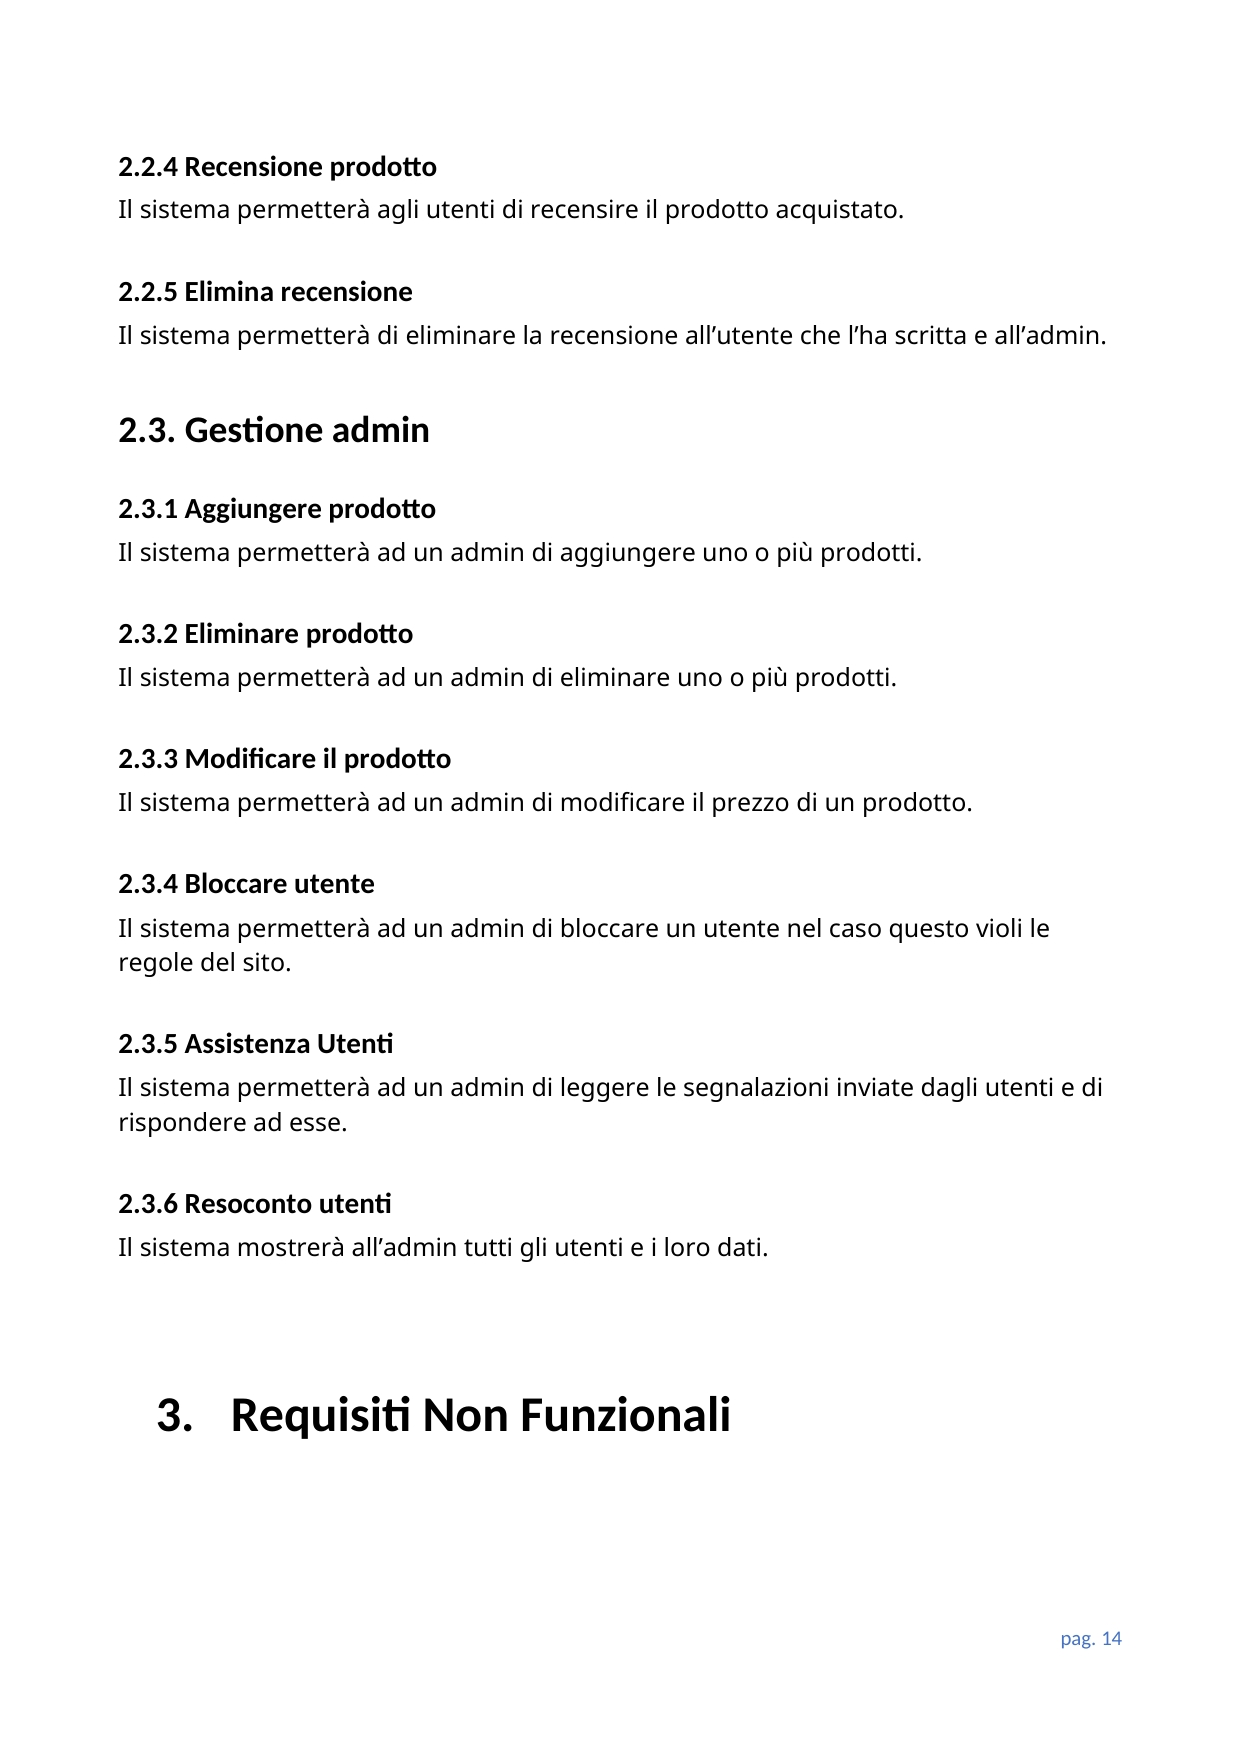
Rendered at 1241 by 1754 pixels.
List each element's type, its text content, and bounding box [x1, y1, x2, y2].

subtitle 2.3.1 Aggiungere prodotto [118, 490, 1122, 526]
list Requisiti Non Funzionali [156, 1382, 1122, 1443]
text Il sistema permetterà ad un admin di aggiungere uno o più prodotti. [118, 535, 1122, 569]
subtitle 2.3.3 Modificare il prodotto [118, 741, 1122, 776]
text Il sistema permetterà ad un admin di modificare il prezzo di un prodotto. [118, 785, 1122, 819]
subtitle 2.3.4 Bloccare utente [118, 866, 1122, 901]
text Il sistema mostrerà all’admin tutti gli utenti e i loro dati. [118, 1230, 1122, 1264]
subtitle 2.3.2 Eliminare prodotto [118, 615, 1122, 651]
text Il sistema permetterà agli utenti di recensire il prodotto acquistato. [118, 192, 1122, 226]
subtitle 2.2.5 Elimina recensione [118, 273, 1122, 308]
text Il sistema permetterà di eliminare la recensione all’utente che l’ha scritta e all’admin. [118, 317, 1122, 351]
subtitle 2.3.5 Assistenza Utenti [118, 1025, 1122, 1061]
text Il sistema permetterà ad un admin di eliminare uno o più prodotti. [118, 660, 1122, 694]
subtitle 2.3.6 Resoconto utenti [118, 1185, 1122, 1221]
subtitle 2.2.4 Recensione prodotto [118, 148, 1122, 183]
subtitle 2.3. Gestione admin [118, 406, 1122, 452]
text Il sistema permetterà ad un admin di bloccare un utente nel caso questo violi le regole del sito. [118, 910, 1122, 979]
text Il sistema permetterà ad un admin di leggere le segnalazioni inviate dagli utenti e di rispondere ad esse. [118, 1070, 1122, 1139]
